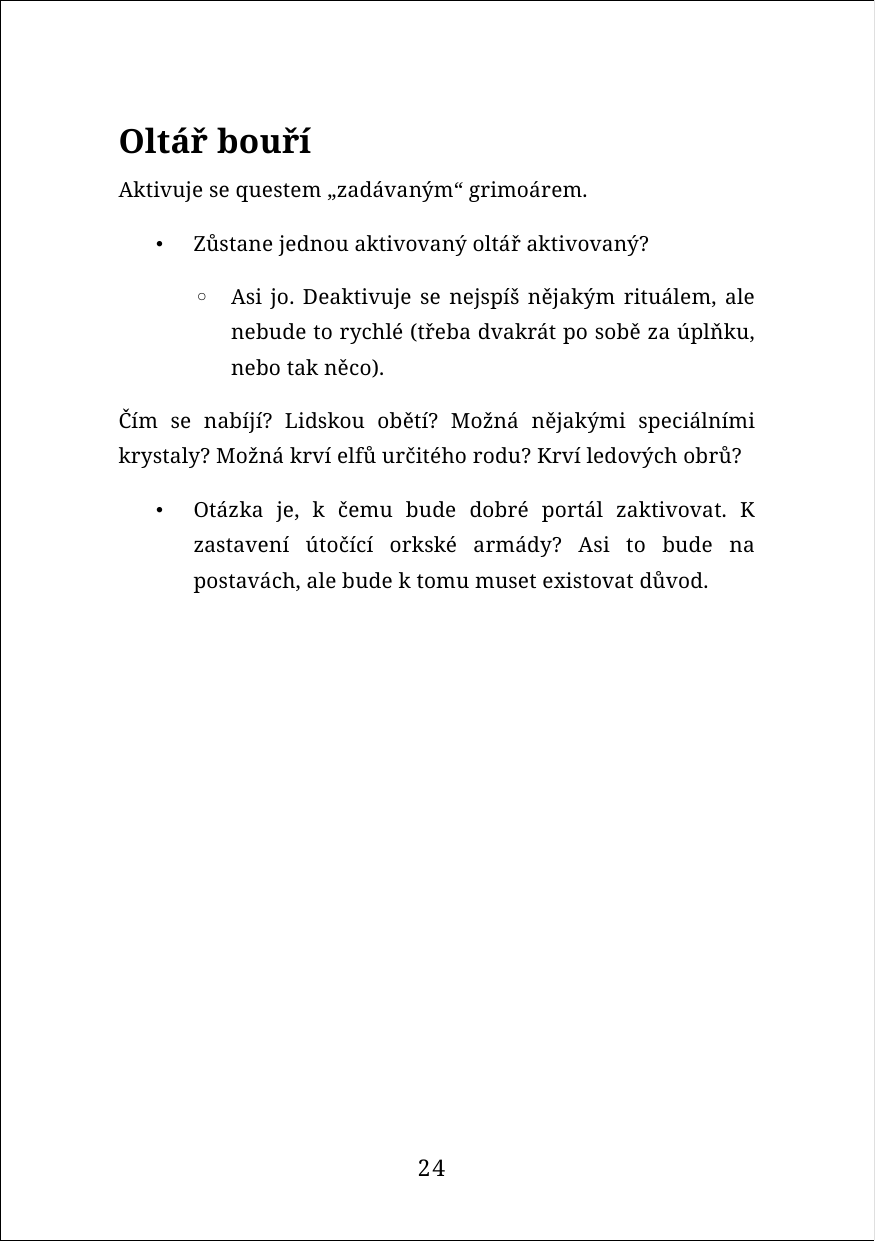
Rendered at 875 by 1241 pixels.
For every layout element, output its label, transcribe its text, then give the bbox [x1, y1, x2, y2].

list Zůstane jednou aktivovaný oltář aktivovaný? [156, 229, 756, 257]
text Čím se nabíjí? Lidskou obětí? Možná nějakými speciálními krystaly? Možná krví elfů určitého rodu? Krví ledových obrů? [118, 406, 756, 470]
list Asi jo. Deaktivuje se nejspíš nějakým rituálem, ale nebude to rychlé (třeba dvakrát po sobě za úplňku, nebo tak něco). [193, 282, 756, 381]
text Aktivuje se questem „zadávaným“ grimoárem. [118, 175, 756, 204]
subtitle Oltář bouří [118, 118, 756, 164]
list Otázka je, k čemu bude dobré portál zaktivovat. K zastavení útočící orkské armády? Asi to bude na postavách, ale bude k tomu muset existovat důvod. [156, 495, 756, 594]
